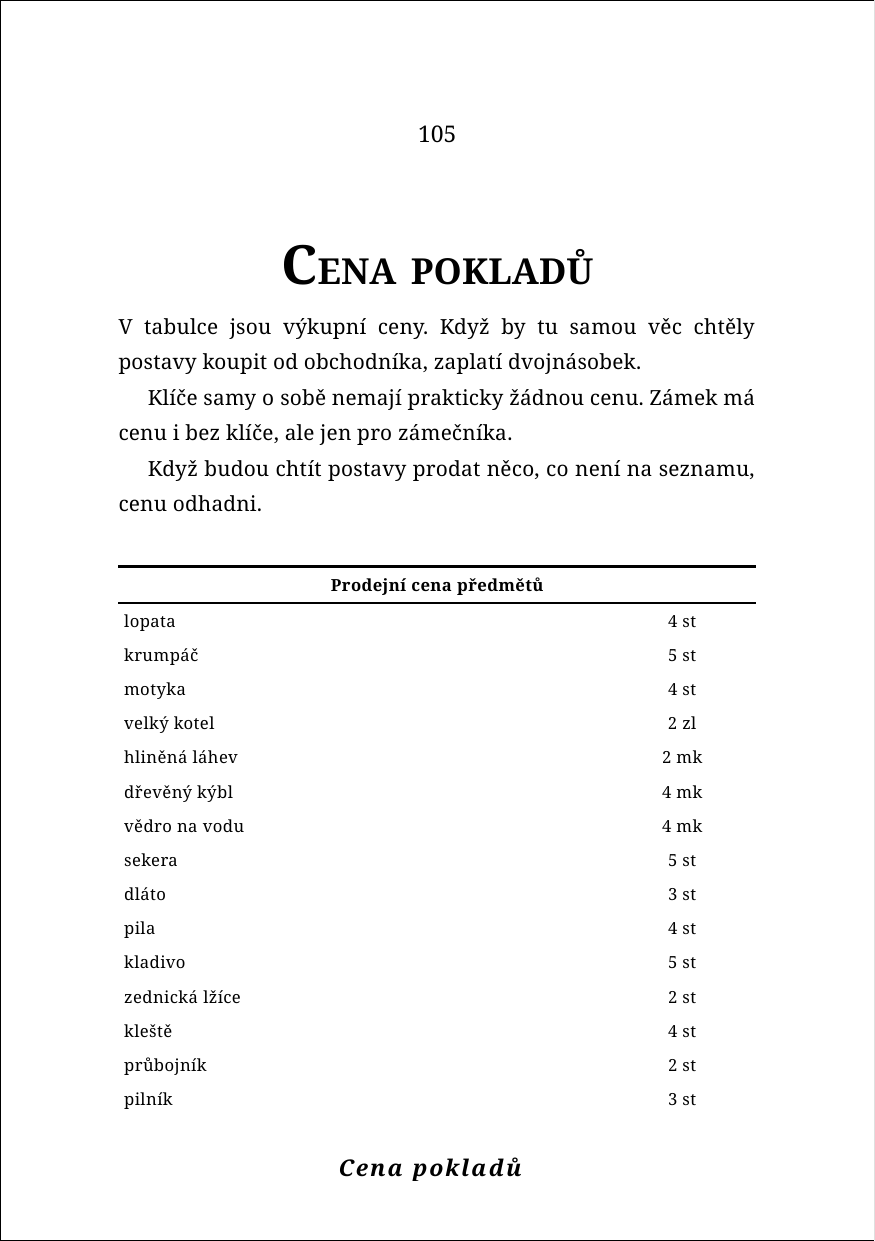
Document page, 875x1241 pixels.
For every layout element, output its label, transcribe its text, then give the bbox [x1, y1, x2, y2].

table_cell 2 st [608, 1048, 756, 1082]
subtitle Cena pokladů [118, 226, 756, 300]
table_cell průbojník [118, 1048, 608, 1082]
table_cell hliněná láhev [118, 740, 608, 774]
table_cell motyka [118, 672, 608, 706]
table_cell lopata [118, 604, 608, 638]
table_cell 2 st [608, 980, 756, 1014]
table_cell pila [118, 911, 608, 945]
table_cell vědro na vodu [118, 809, 608, 843]
table_cell 3 st [608, 1082, 756, 1116]
table_cell 2 mk [608, 740, 756, 774]
table_cell zednická lžíce [118, 980, 608, 1014]
table_cell 4 mk [608, 775, 756, 809]
table_cell 4 mk [608, 809, 756, 843]
table_cell 5 st [608, 638, 756, 672]
table_header Prodejní cena předmětů [118, 568, 756, 602]
table_cell 5 st [608, 843, 756, 877]
table_cell kleště [118, 1014, 608, 1048]
table_cell 3 st [608, 877, 756, 911]
table_cell 4 st [608, 1014, 756, 1048]
table_cell velký kotel [118, 706, 608, 740]
table_cell dláto [118, 877, 608, 911]
table_cell 4 st [608, 911, 756, 945]
table_cell sekera [118, 843, 608, 877]
table_cell 2 zl [608, 706, 756, 740]
table_cell krumpáč [118, 638, 608, 672]
table_cell 4 st [608, 604, 756, 638]
table_cell pilník [118, 1082, 608, 1116]
table_cell dřevěný kýbl [118, 775, 608, 809]
table_cell 4 st [608, 672, 756, 706]
table_cell 5 st [608, 945, 756, 979]
text V tabulce jsou výkupní ceny. Když by tu samou věc chtěly postavy koupit od obchodníka, zaplatí dvojnásobek. Klíče samy o⁠ sobě nemají prakticky žádnou cenu. Zámek má cenu i bez klíče, ale jen pro zámečníka. Když budou chtít postavy prodat něco, co není na seznamu, cenu odhadni. [118, 312, 756, 518]
table_cell kladivo [118, 945, 608, 979]
